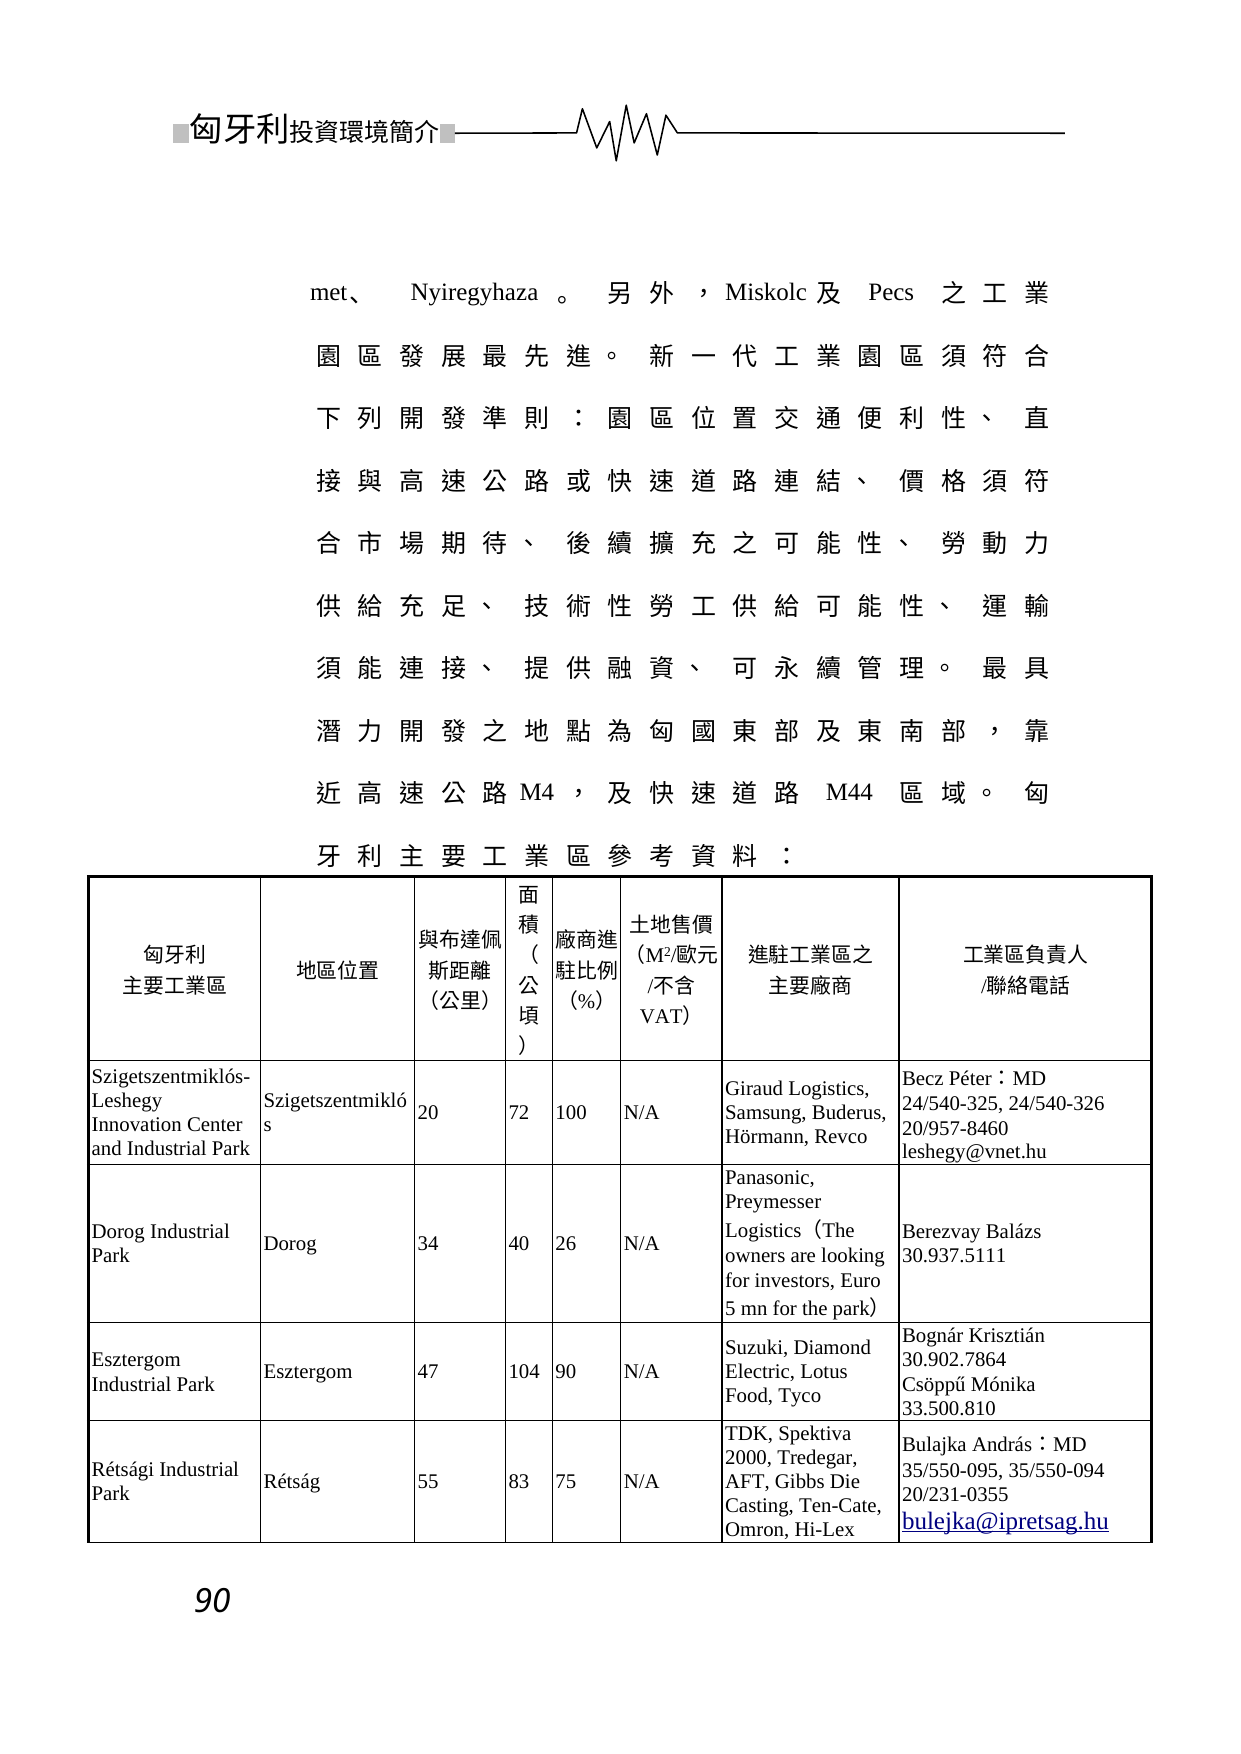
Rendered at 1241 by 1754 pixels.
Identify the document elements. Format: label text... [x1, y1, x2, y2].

table_cell Becz Péter：MD 24/540-325, 24/540-326 20/957-8460 leshegy@vnet.hu [900, 1061, 1150, 1163]
table_cell Panasonic, Preymesser Logistics（The owners are looking for investors, Euro 5 mn for the park） [723, 1165, 898, 1322]
table_cell TDK, Spektiva 2000, Tredegar, AFT, Gibbs Die Casting, Ten-Cate, Omron, Hi-Lex [723, 1421, 898, 1541]
text met、Nyiregyhaza。另外，Miskolc及Pecs之工業園區發展最先進。新一代工業園區須符合下列開發準則：園區位置交通便利性、直接與高速公路或快速道路連結、價格須符合市場期待、後續擴充之可能性、勞動力供給充足、技術性勞工供給可能性、運輸須能連接、提供融資、可永續管理。最具潛力開發之地點為匈國東部及東南部，靠近高速公路M4，及快速道路M44區域。匈牙利主要工業區參考資料： [281, 250, 1058, 875]
table_cell 72 [506, 1061, 552, 1163]
table_header 廠商進駐比例（%） [553, 878, 620, 1059]
table_cell Szigetszentmiklós [261, 1061, 414, 1163]
table_cell Berezvay Balázs 30.937.5111 [900, 1165, 1150, 1322]
table_cell 26 [553, 1165, 620, 1322]
table_header 面積 （公頃） [506, 878, 552, 1059]
table_cell Dorog Industrial Park [90, 1165, 260, 1322]
table_cell N/A [621, 1165, 721, 1322]
table_cell Esztergom [261, 1323, 414, 1419]
table_cell 20 [415, 1061, 505, 1163]
table_cell 90 [553, 1323, 620, 1419]
table_cell Bognár Krisztián 30.902.7864 Csöppű Mónika 33.500.810 [900, 1323, 1150, 1419]
table_cell N/A [621, 1421, 721, 1541]
table_cell Dorog [261, 1165, 414, 1322]
table_cell 34 [415, 1165, 505, 1322]
table_cell 47 [415, 1323, 505, 1419]
table_header 匈牙利 主要工業區 [90, 878, 260, 1059]
table_header 地區位置 [261, 878, 414, 1059]
table_cell 75 [553, 1421, 620, 1541]
table_cell 55 [415, 1421, 505, 1541]
table_header 土地售價（M2/歐元/不含VAT） [621, 878, 721, 1059]
table_header 進駐工業區之 主要廠商 [723, 878, 898, 1059]
table_cell 83 [506, 1421, 552, 1541]
table_cell Bulajka András：MD 35/550-095, 35/550-094 20/231-0355 bulejka@ipretsag.hu [900, 1421, 1150, 1541]
table_cell 100 [553, 1061, 620, 1163]
table_cell Esztergom Industrial Park [90, 1323, 260, 1419]
table_cell 104 [506, 1323, 552, 1419]
table_header 與布達佩斯距離（公里） [415, 878, 505, 1059]
table_cell N/A [621, 1061, 721, 1163]
table_cell Rétság [261, 1421, 414, 1541]
table_cell 40 [506, 1165, 552, 1322]
table_cell Giraud Logistics, Samsung, Buderus, Hörmann, Revco [723, 1061, 898, 1163]
table_cell N/A [621, 1323, 721, 1419]
table_cell Rétsági Industrial Park [90, 1421, 260, 1541]
table_cell Szigetszentmiklós-Leshegy Innovation Center and Industrial Park [90, 1061, 260, 1163]
table_header 工業區負責人 /聯絡電話 [900, 878, 1150, 1059]
table_cell Suzuki, Diamond Electric, Lotus Food, Tyco [723, 1323, 898, 1419]
